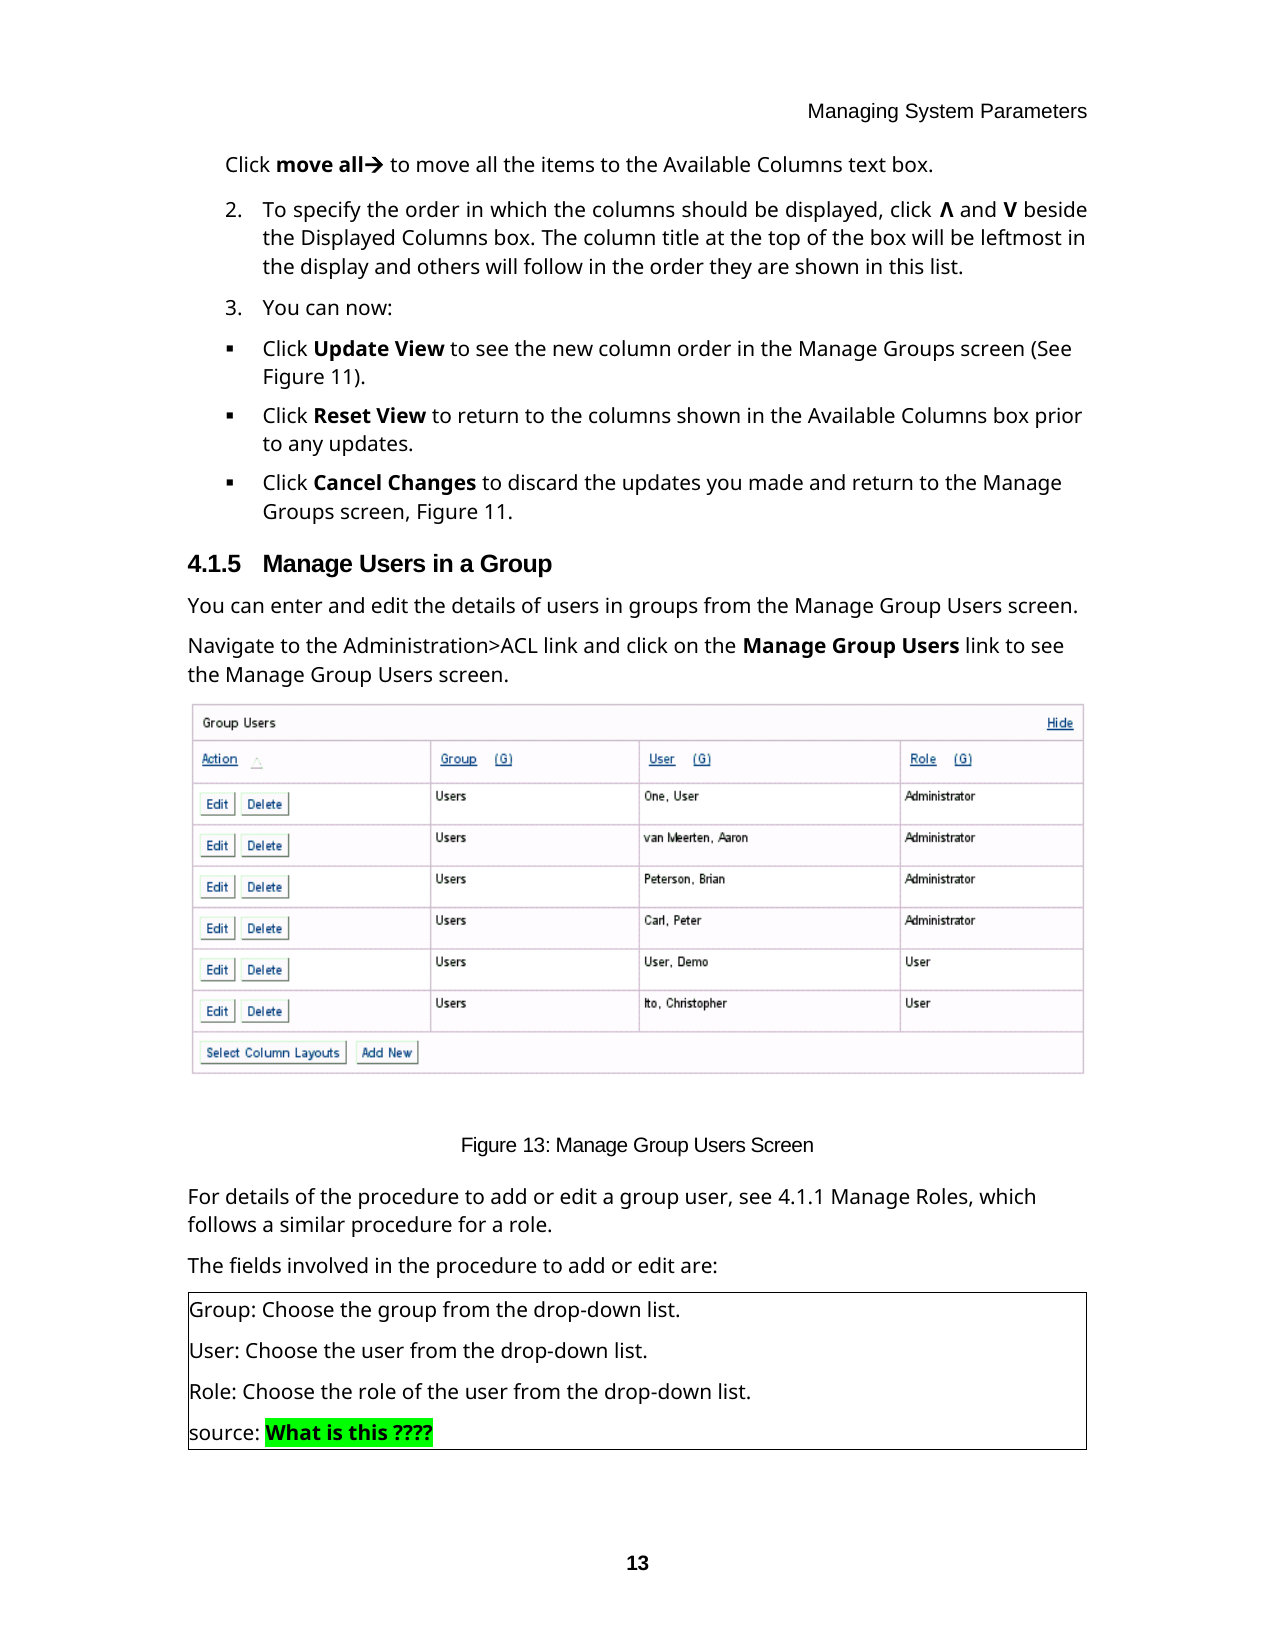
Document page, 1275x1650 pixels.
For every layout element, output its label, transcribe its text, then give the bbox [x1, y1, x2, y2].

list To specify the order in which the columns should be displayed, click Λ and V beside the Displayed Columns box. The column title at the top of the box will be leftmost in the display and others will follow in the order they are shown in this list. [225, 195, 1087, 280]
picture [187, 701, 1088, 1081]
list Click Update View to see the new column order in the Manage Groups screen (See Figure 11). [225, 334, 1087, 391]
text User: Choose the user from the drop-down list. [189, 1333, 1086, 1365]
text Navigate to the Administration>ACL link and click on the Manage Group Users link to see the Manage Group Users screen. [187, 632, 1087, 688]
list Click move all to move all the items to the Available Columns text box. [225, 150, 1087, 178]
text source: What is this ???? [189, 1415, 1086, 1449]
text The fields involved in the procedure to add or edit are: [187, 1251, 1087, 1280]
list Click Cancel Changes to discard the updates you made and return to the Manage Groups screen, Figure 11. [225, 468, 1087, 525]
text Group: Choose the group from the drop-down list. [189, 1293, 1086, 1324]
text You can enter and edit the details of users in groups from the Manage Group Users screen. [187, 591, 1087, 619]
text Figure 13: Manage Group Users Screen [187, 1134, 1087, 1157]
subtitle Manage Users in a Group [187, 550, 1087, 578]
text For details of the procedure to add or edit a group user, see 4.1.1 Manage Roles, which follows a similar procedure for a role. [187, 1182, 1087, 1239]
list You can now: [225, 293, 1087, 321]
list Click Reset View to return to the columns shown in the Available Columns box prior to any updates. [225, 401, 1087, 458]
text Role: Choose the role of the user from the drop-down list. [189, 1374, 1086, 1406]
